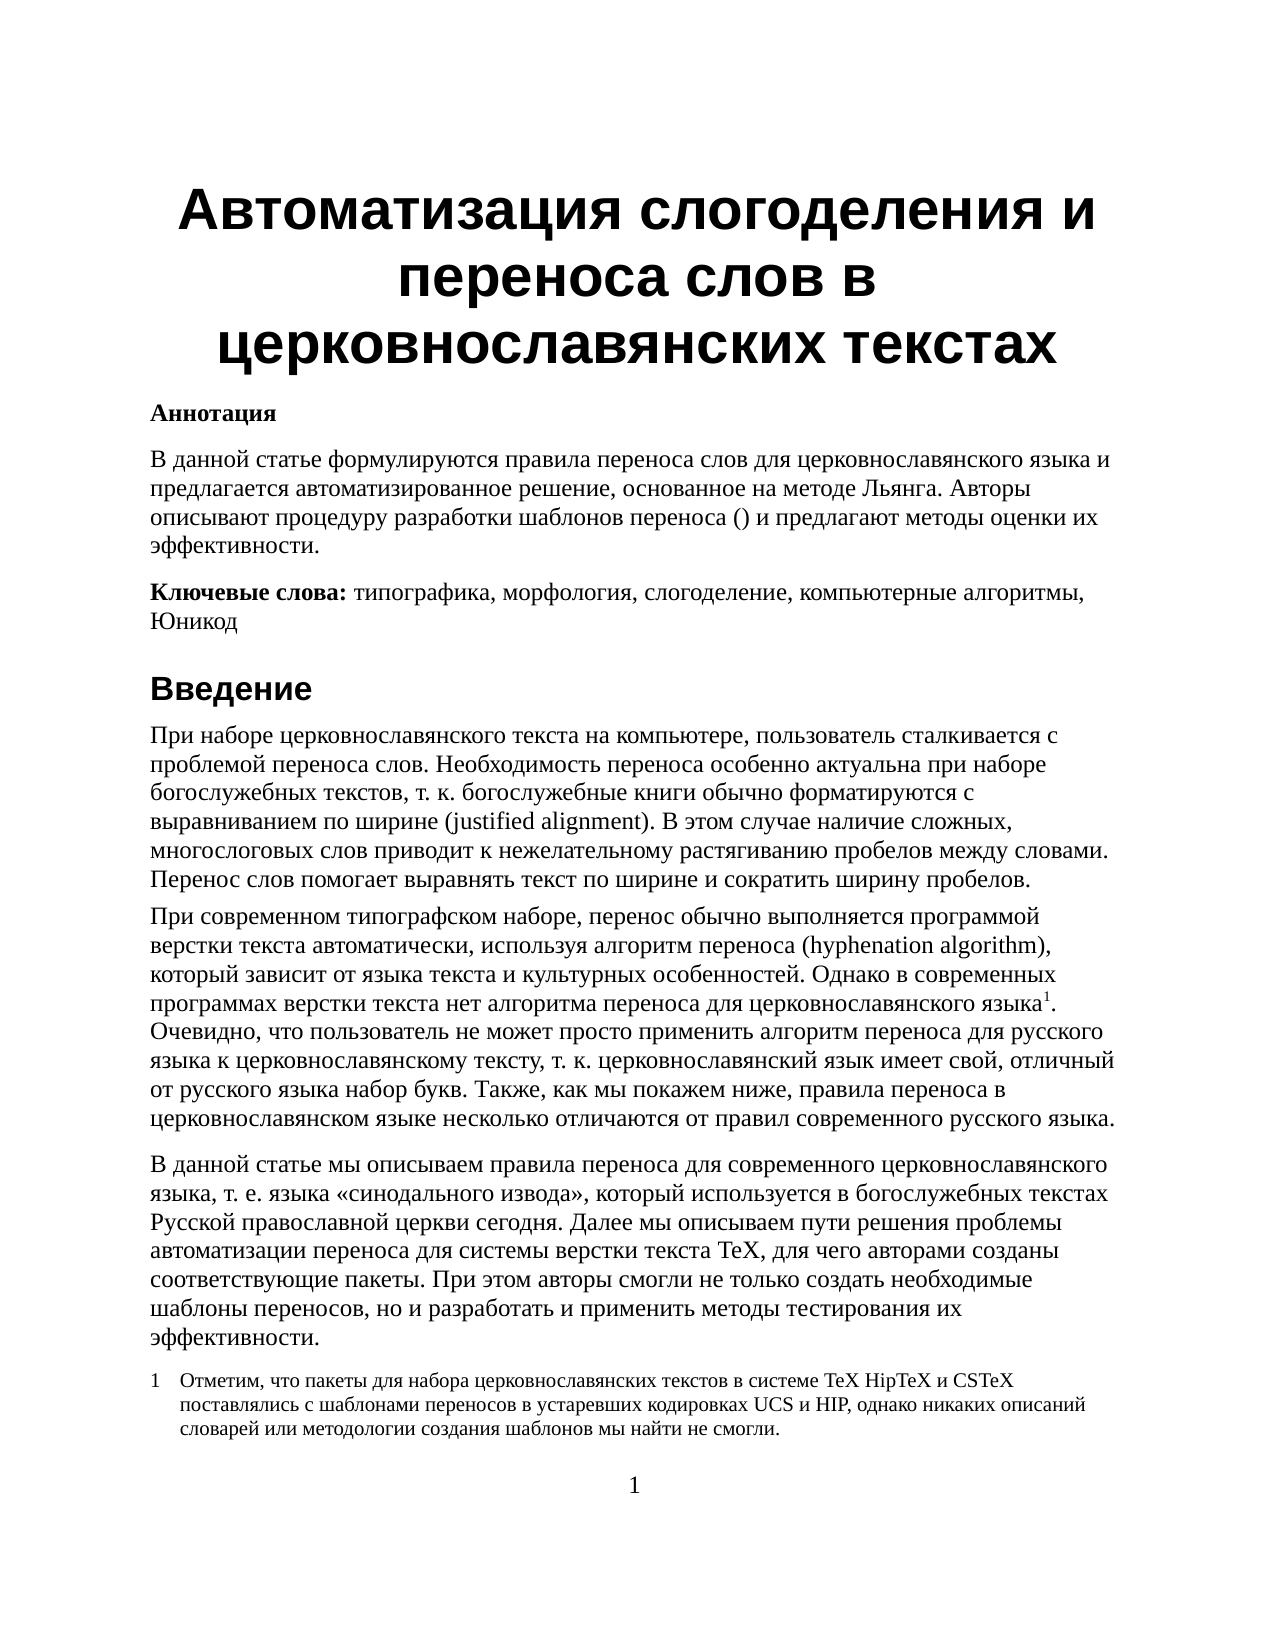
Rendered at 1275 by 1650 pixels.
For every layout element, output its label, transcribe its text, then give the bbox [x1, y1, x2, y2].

text В данной статье мы описываем правила переноса для современного церковнославянского языка, т. е. языка «синодального извода», который используется в богослужебных текстах Русской православной церкви сегодня. Далее мы описываем пути решения проблемы автоматизации переноса для системы верстки текста TeX, для чего авторами созданы соответствующие пакеты. При этом авторы смогли не только создать необходимые шаблоны переносов, но и разработать и применить методы тестирования их эффективности. [150, 1149, 1125, 1351]
text Аннотация [150, 398, 1125, 426]
title Автоматизация слогоделения и переноса слов в церковнославянских текстах [150, 175, 1125, 376]
text Ключевые слова: типографика, морфология, слогоделение, компьютерные алгоритмы, Юникод [150, 577, 1125, 635]
subtitle Введение [150, 669, 1125, 707]
text В данной статье формулируются правила переноса слов для церковнославянского языка и предлагается автоматизированное решение, основанное на методе Льянга. Авторы описывают процедуру разработки шаблонов переноса () и предлагают методы оценки их эффективности. [150, 444, 1125, 559]
text При наборе церковнославянского текста на компьютере, пользователь сталкивается с проблемой переноса слов. Необходимость переноса особенно актуальна при наборе богослужебных текстов, т. к. богослужебные книги обычно форматируются с выравниванием по ширине (justified alignment). В этом случае наличие сложных, многослоговых слов приводит к нежелательному растягиванию пробелов между словами. Перенос слов помогает выравнять текст по ширине и сократить ширину пробелов. [150, 720, 1125, 892]
text При современном типографском наборе, перенос обычно выполняется программой верстки текста автоматически, используя алгоритм переноса (hyphenation algorithm), который зависит от языка текста и культурных особенностей. Однако в современных программах верстки текста нет алгоритма переноса для церковнославянского языка. Очевидно, что пользователь не может просто применить алгоритм переноса для русского языка к церковнославянскому тексту, т. к. церковнославянский язык имеет свой, отличный от русского языка набор букв. Также, как мы покажем ниже, правила переноса в церковнославянском языке несколько отличаются от правил современного русского языка. [150, 901, 1125, 1131]
text Отметим, что пакеты для набора церковнославянских текстов в системе TeX HipTeX и CSTeX поставлялись с шаблонами переносов в устаревших кодировках UCS и HIP, однако никаких описаний словарей или методологии создания шаблонов мы найти не смогли. [150, 1368, 1125, 1440]
